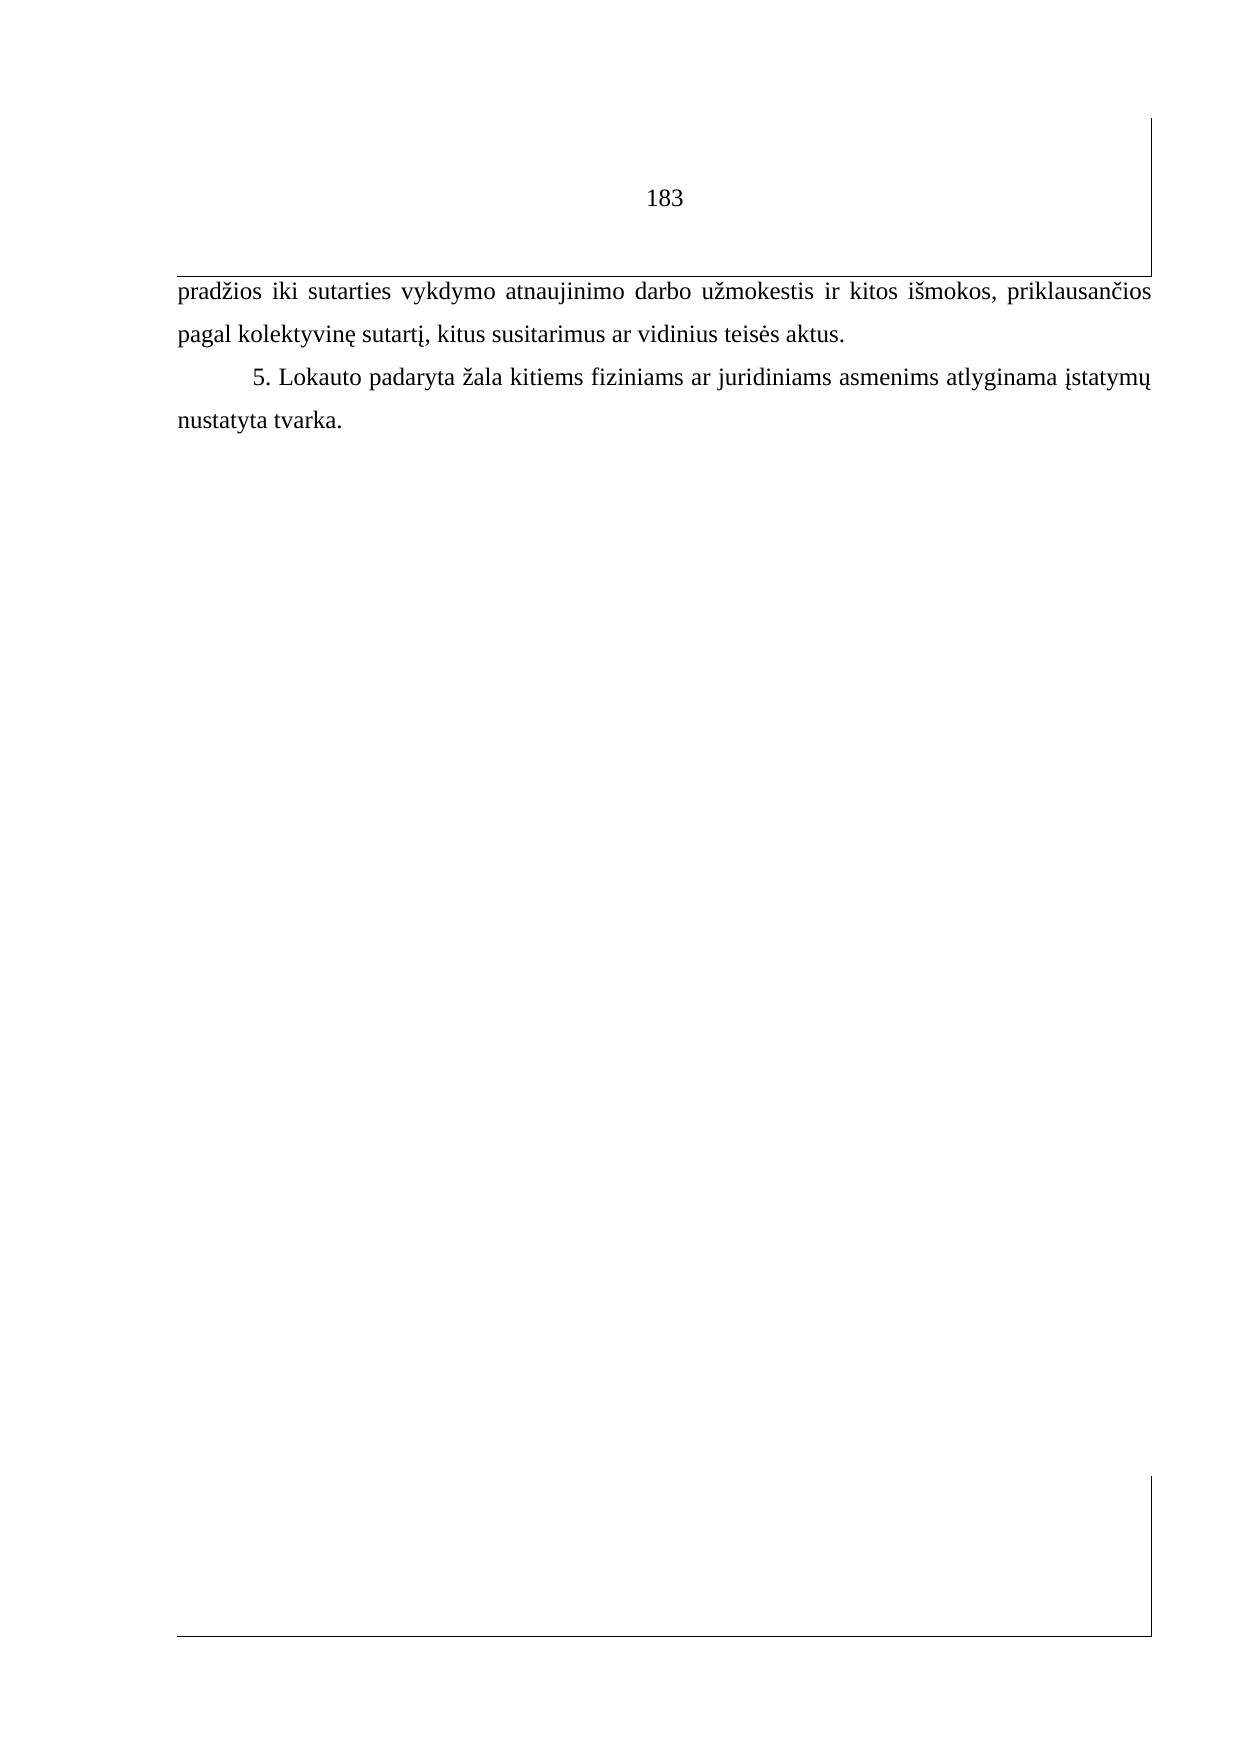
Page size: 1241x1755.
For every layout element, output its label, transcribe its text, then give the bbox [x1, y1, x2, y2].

text 5. Lokauto padaryta žala kitiems fiziniams ar juridiniams asmenims atlyginama įstatymų nustatyta tvarka. [177, 362, 1152, 434]
text pradžios iki sutarties vykdymo atnaujinimo darbo užmokestis ir kitos išmokos, priklausančios pagal kolektyvinę sutartį, kitus susitarimus ar vidinius teisės aktus. [177, 276, 1152, 348]
